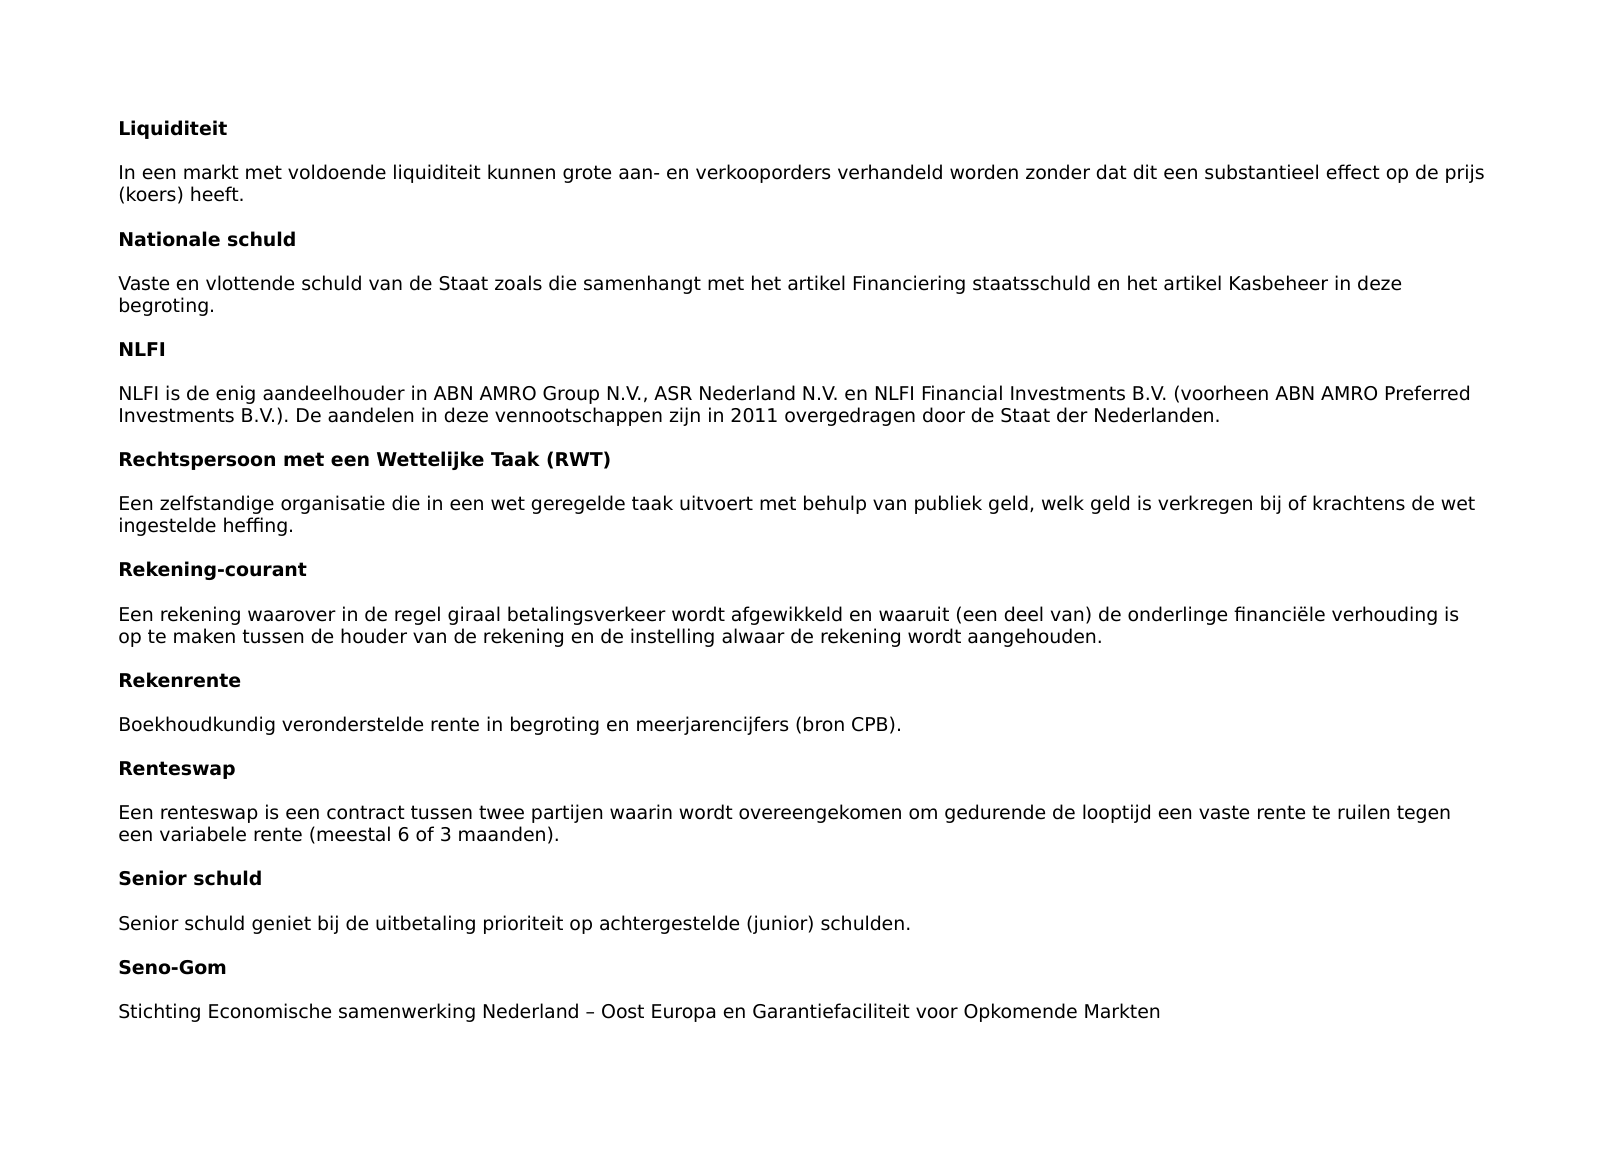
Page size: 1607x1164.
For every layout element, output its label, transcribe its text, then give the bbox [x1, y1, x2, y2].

text In een markt met voldoende liquiditeit kunnen grote aan- en verkooporders verhandeld worden zonder dat dit een substantieel effect op de prijs (koers) heeft. [118, 162, 1488, 206]
text Senior schuld geniet bij de uitbetaling prioriteit op achtergestelde (junior) schulden. [118, 912, 1488, 934]
subtitle NLFI [118, 339, 1488, 361]
subtitle Rekenrente [118, 670, 1488, 692]
subtitle Rekening-courant [118, 559, 1488, 581]
text Vaste en vlottende schuld van de Staat zoals die samenhangt met het artikel Financiering staatsschuld en het artikel Kasbeheer in deze begroting. [118, 273, 1488, 317]
text Een renteswap is een contract tussen twee partijen waarin wordt overeengekomen om gedurende de looptijd een vaste rente te ruilen tegen een variabele rente (meestal 6 of 3 maanden). [118, 802, 1488, 846]
subtitle Seno-Gom [118, 957, 1488, 979]
text Een rekening waarover in de regel giraal betalingsverkeer wordt afgewikkeld en waaruit (een deel van) de onderlinge financiële verhouding is op te maken tussen de houder van de rekening en de instelling alwaar de rekening wordt aangehouden. [118, 603, 1488, 647]
text Boekhoudkundig veronderstelde rente in begroting en meerjarencijfers (bron CPB). [118, 714, 1488, 736]
subtitle Senior schuld [118, 868, 1488, 890]
subtitle Liquiditeit [118, 118, 1488, 140]
subtitle Nationale schuld [118, 228, 1488, 250]
subtitle Renteswap [118, 758, 1488, 780]
subtitle Rechtspersoon met een Wettelijke Taak (RWT) [118, 449, 1488, 471]
text Een zelfstandige organisatie die in een wet geregelde taak uitvoert met behulp van publiek geld, welk geld is verkregen bij of krachtens de wet ingestelde heffing. [118, 493, 1488, 537]
text NLFI is de enig aandeelhouder in ABN AMRO Group N.V., ASR Nederland N.V. en NLFI Financial Investments B.V. (voorheen ABN AMRO Preferred Investments B.V.). De aandelen in deze vennootschappen zijn in 2011 overgedragen door de Staat der Nederlanden. [118, 383, 1488, 427]
text Stichting Economische samenwerking Nederland – Oost Europa en Garantiefaciliteit voor Opkomende Markten [118, 1001, 1488, 1023]
